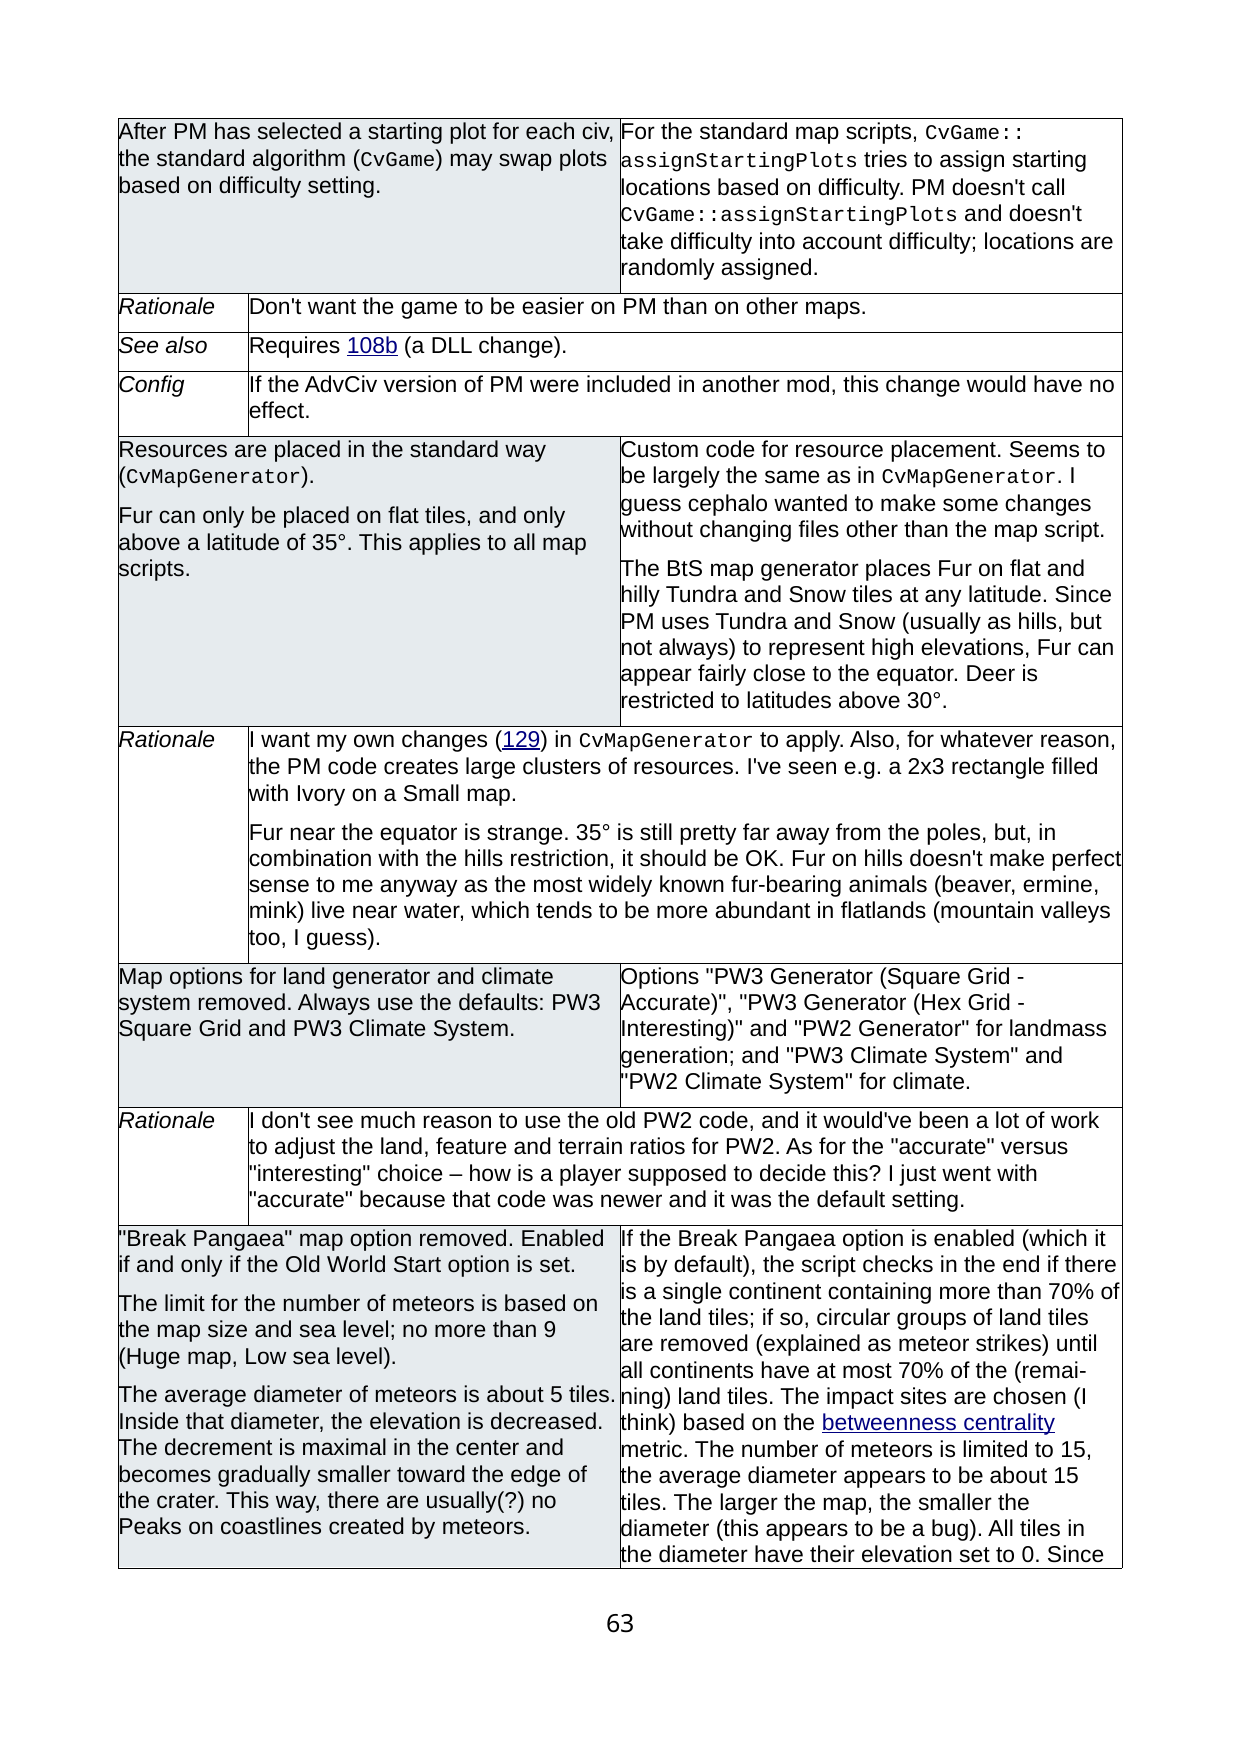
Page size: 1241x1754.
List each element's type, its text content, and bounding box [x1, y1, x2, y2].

table_cell If the Break Pangaea option is enabled (which it is by default), the script checks in the end if there is a single continent containing more than 70% of the land tiles; if so, circular groups of land tiles are removed (explained as meteor strikes) until all continents have at most 70% of the (remai­ning) land tiles. The impact sites are chosen (I think) based on the betweenness centrality metric. The number of meteors is limited to 15, the average diameter appears to be about 15 tiles. The larger the map, the smaller the diameter (this appears to be a bug). All tiles in the diameter have their elevation set to 0. Since [621, 1226, 1122, 1567]
table_cell Options "PW3 Generator (Square Grid - Accurate)", "PW3 Generator (Hex Grid - Interesting)" and "PW2 Generator" for landmass generation; and "PW3 Climate System" and "PW2 Climate System" for climate. [621, 964, 1122, 1107]
table_cell Config [119, 372, 248, 436]
table_cell Resources are placed in the standard way (CvMapGenerator). Fur can only be placed on flat tiles, and only above a latitude of 35°. This applies to all map scripts. [119, 437, 620, 726]
table_cell I want my own changes (129) in CvMapGenerator to apply. Also, for whatever reason, the PM code creates large clusters of resources. I've seen e.g. a 2x3 rectangle filled with Ivory on a Small map. Fur near the equator is strange. 35° is still pretty far away from the poles, but, in combination with the hills restriction, it should be OK. Fur on hills doesn't make perfect sense to me anyway as the most widely known fur-bearing animals (beaver, ermine, mink) live near water, which tends to be more abundant in flatlands (mountain valleys too, I guess). [249, 727, 1122, 963]
table_cell Map options for land generator and climate system removed. Always use the defaults: PW3 Square Grid and PW3 Climate System. [119, 964, 620, 1107]
table_cell See also [119, 333, 248, 371]
table_cell Rationale [119, 294, 248, 332]
table_cell After PM has selected a starting plot for each civ, the standard algorithm (CvGame) may swap plots based on difficulty setting. [119, 119, 620, 293]
table_cell If the AdvCiv version of PM were included in another mod, this change would have no effect. [249, 372, 1122, 436]
table_cell Don't want the game to be easier on PM than on other maps. [249, 294, 1122, 332]
table_cell "Break Pangaea" map option removed. Enabled if and only if the Old World Start option is set. The limit for the number of meteors is based on the map size and sea level; no more than 9 (Huge map, Low sea level). The average diameter of meteors is about 5 tiles. Inside that diameter, the elevation is decreased. The decrement is maximal in the center and becomes gradually smaller toward the edge of the crater. This way, there are usually(?) no Peaks on coastlines created by meteors. [119, 1226, 620, 1567]
table_cell Rationale [119, 1108, 248, 1225]
table_cell Custom code for resource placement. Seems to be largely the same as in CvMapGenerator. I guess cephalo wanted to make some changes without changing files other than the map script. The BtS map generator places Fur on flat and hilly Tundra and Snow tiles at any latitude. Since PM uses Tundra and Snow (usually as hills, but not always) to represent high elevations, Fur can appear fairly close to the equator. Deer is restricted to latitudes above 30°. [621, 437, 1122, 726]
table_cell For the standard map scripts, CvGame:: assignStartingPlots tries to assign starting locations based on difficulty. PM doesn't call CvGame::assignStartingPlots and doesn't take difficulty into account difficulty; locations are randomly assigned. [621, 119, 1122, 293]
table_cell Rationale [119, 727, 248, 963]
table_cell Requires 108b (a DLL change). [249, 333, 1122, 371]
table_cell I don't see much reason to use the old PW2 code, and it would've been a lot of work to adjust the land, feature and terrain ratios for PW2. As for the "accurate" versus "interesting" choice – how is a player supposed to decide this? I just went with "accurate" because that code was newer and it was the default setting. [249, 1108, 1122, 1225]
